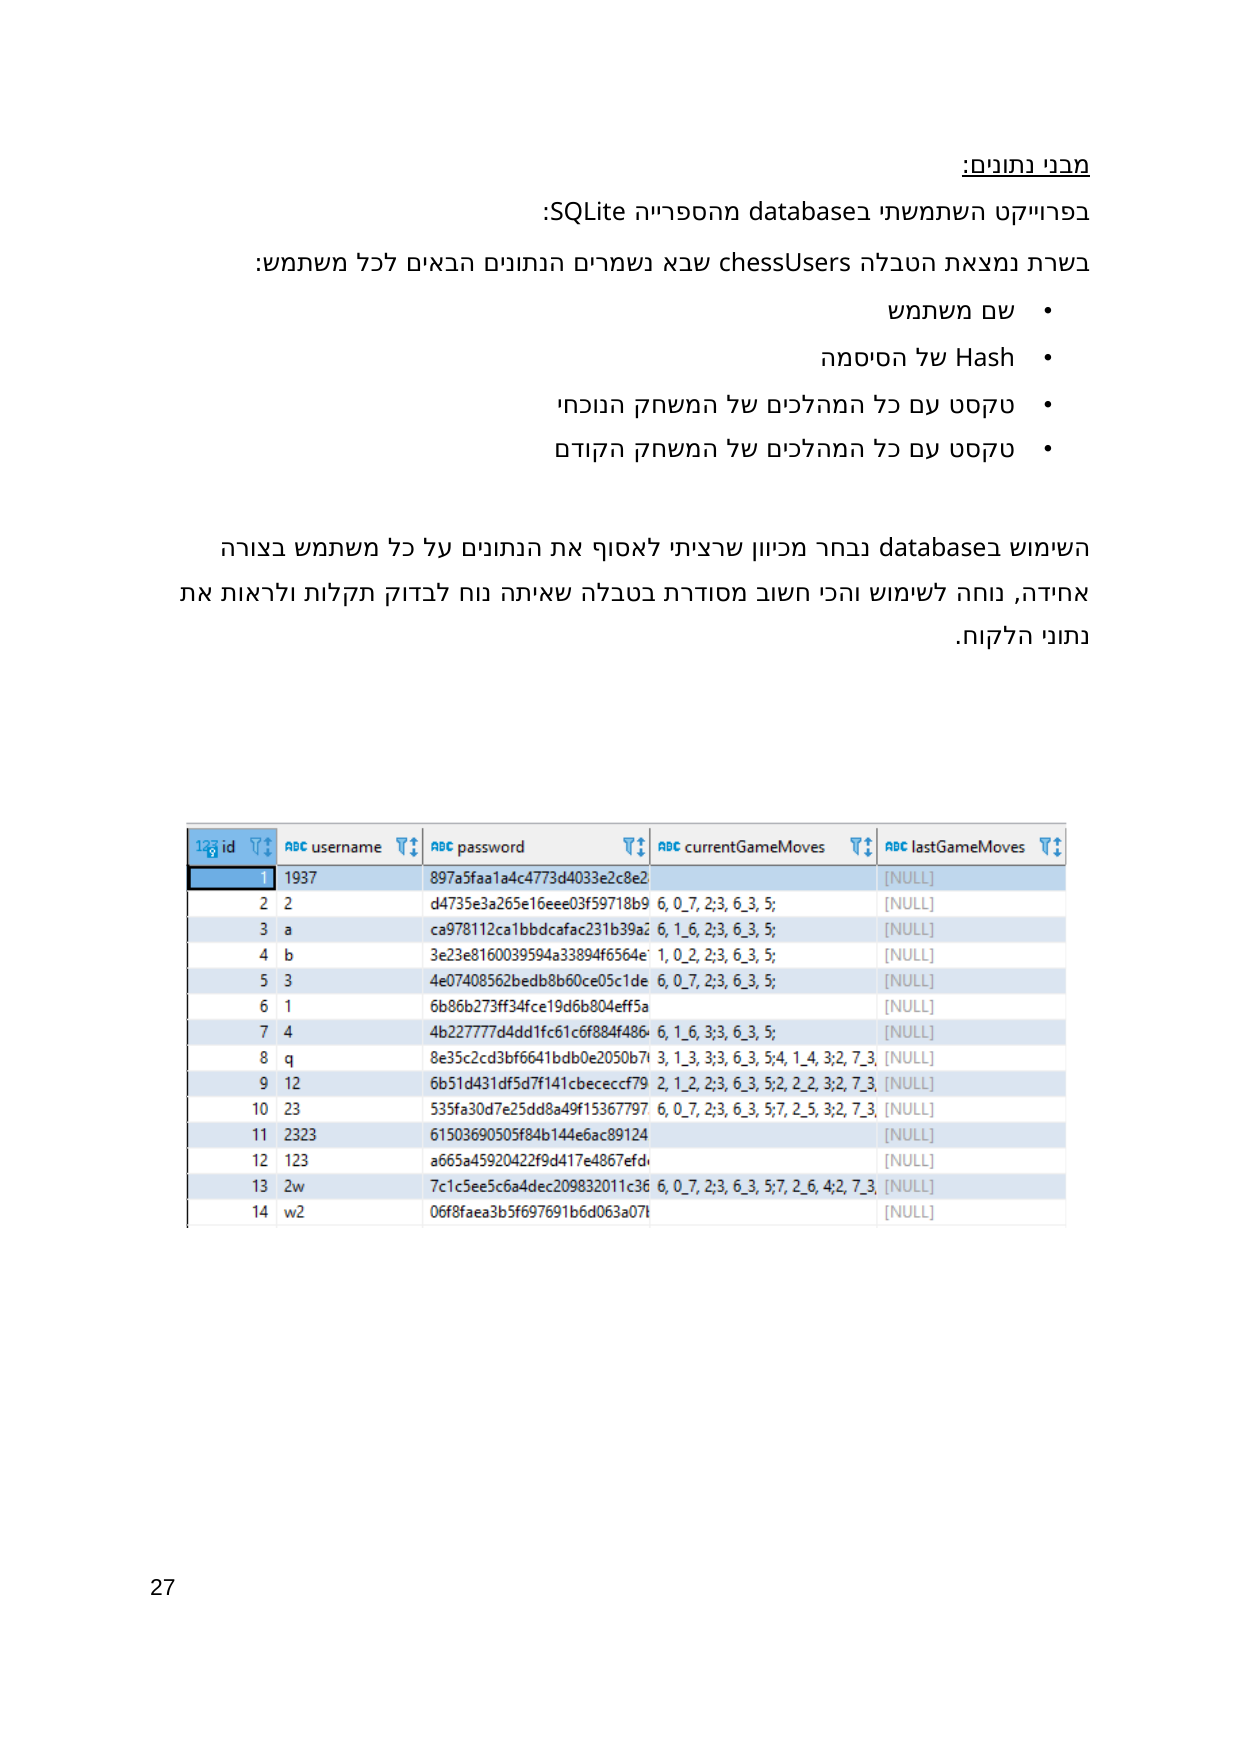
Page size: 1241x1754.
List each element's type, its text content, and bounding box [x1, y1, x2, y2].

text בשרת נמצאת הטבלה chessUsers שבא נשמרים הנתונים הבאים לכל משתמש: [150, 245, 1090, 279]
list טקסט עם כל המהלכים של המשחק הנוכחי [150, 391, 1053, 420]
text מבני נתונים: [150, 150, 1090, 179]
list טקסט עם כל המהלכים של המשחק הקודם [150, 434, 1053, 463]
list Hash של הסיסמה [150, 339, 1053, 374]
picture [186, 822, 1067, 1228]
text השימוש בdatabase נבחר מכיוון שרציתי לאסוף את הנתונים על כל משתמש בצורה אחידה, נוחה לשימוש והכי חשוב מסודרת בטבלה שאיתה נוח לבדוק תקלות ולראות את נתוני הלקוח. [150, 529, 1090, 651]
list שם משתמש [150, 296, 1053, 325]
text בפרוייקט השתמשתי בdatabase מהספרייה SQLite: [150, 194, 1090, 228]
